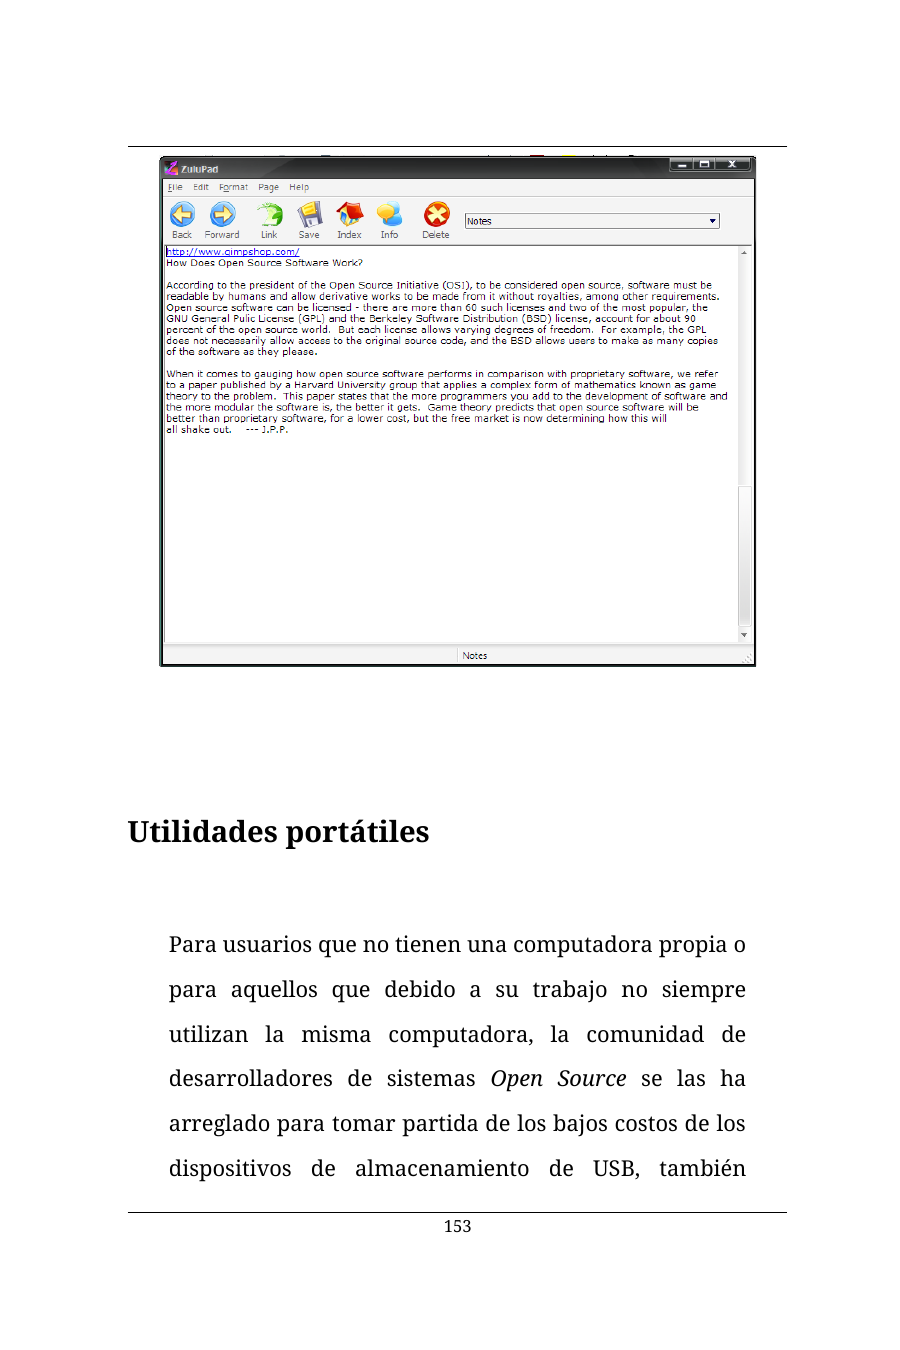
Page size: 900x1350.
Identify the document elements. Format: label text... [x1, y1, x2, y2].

subtitle Utilidades portátiles [127, 811, 787, 851]
table_cell [154, 150, 762, 714]
picture [159, 155, 757, 667]
table_header Para usuarios que no tienen una computadora propia o para aquellos que debido a su trabajo no siempre utilizan la misma computadora, la comunidad de desarrolladores de sistemas Open Source se las ha arreglado para tomar partida de los bajos costos de los dispositivos de almacenamiento de USB, también [154, 905, 762, 1197]
